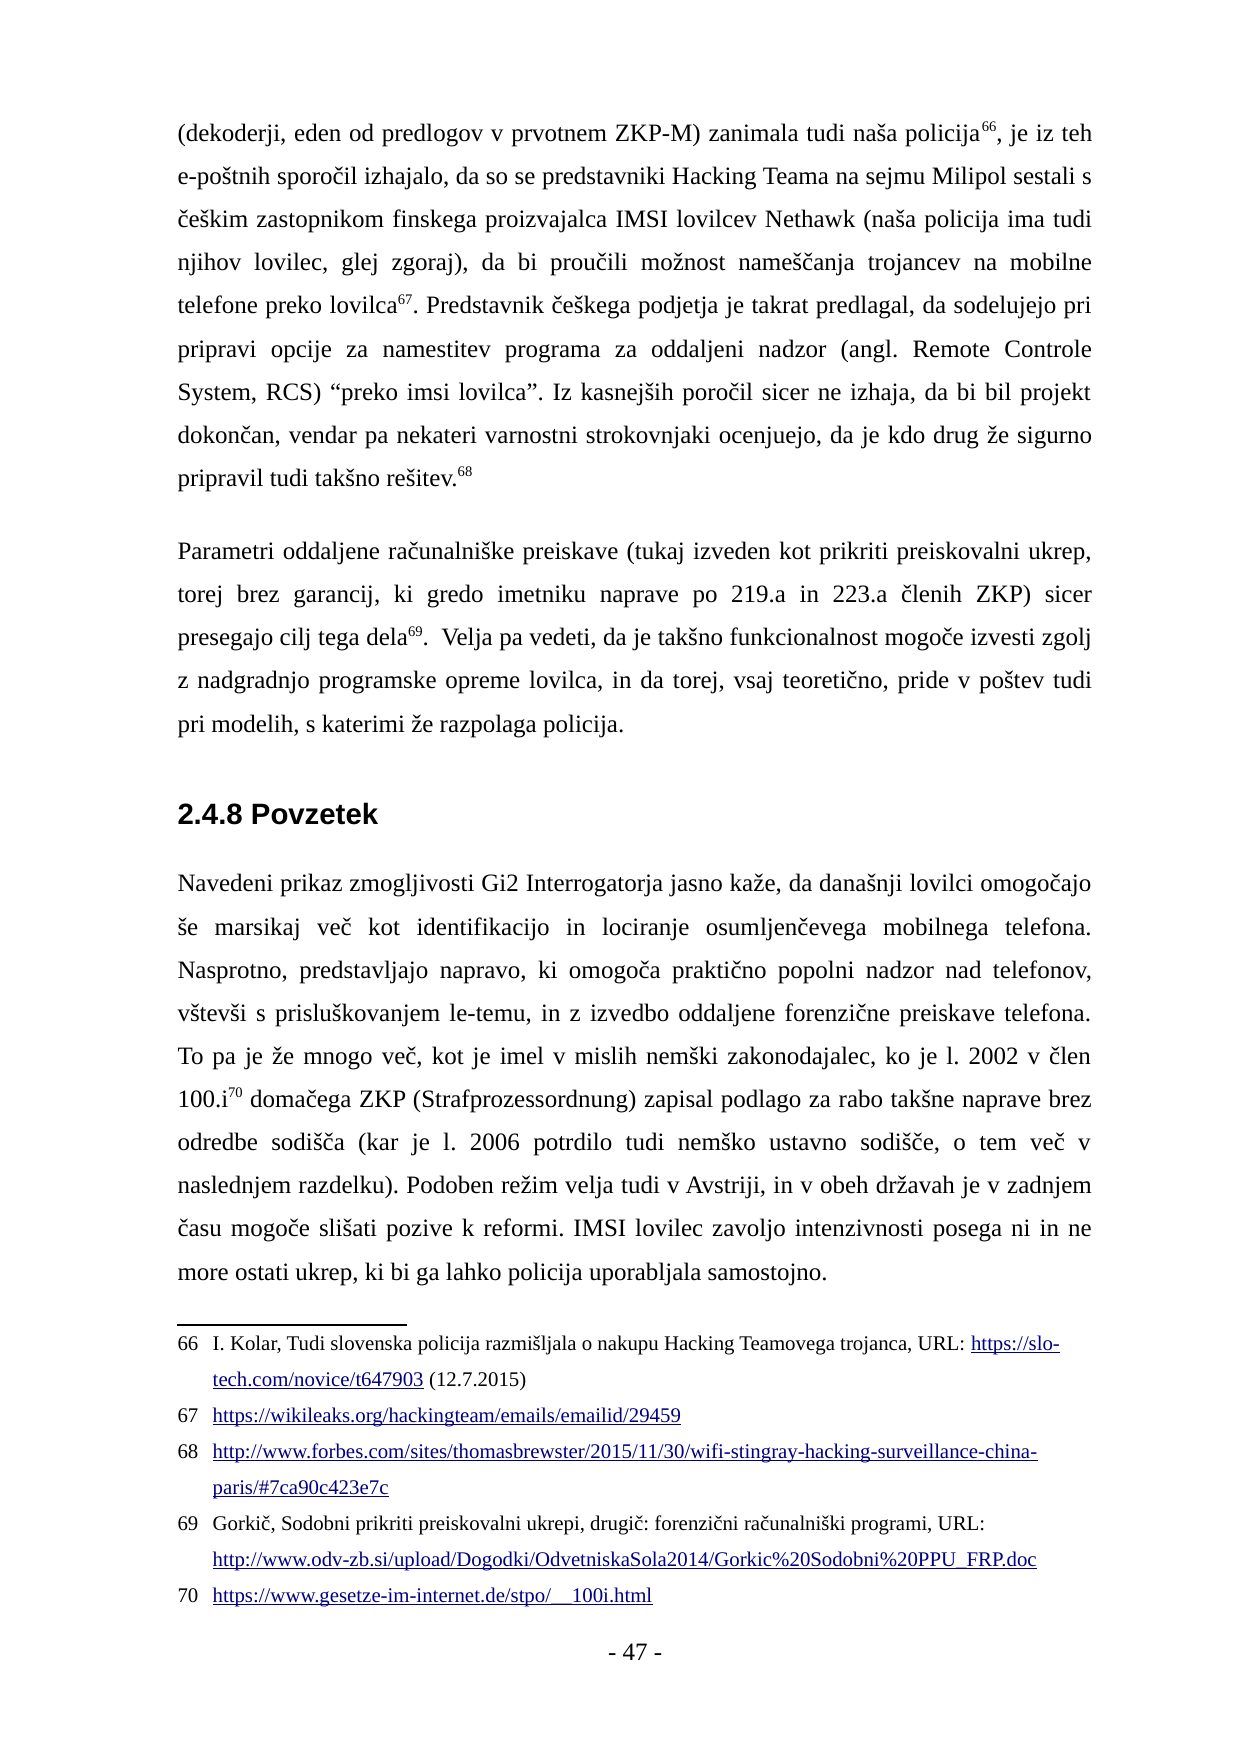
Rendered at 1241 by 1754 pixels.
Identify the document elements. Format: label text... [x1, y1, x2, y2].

text Gorkič, Sodobni prikriti preiskovalni ukrepi, drugič: forenzični računalniški programi, URL: http://www.odv-zb.si/upload/Dogodki/OdvetniskaSola2014/Gorkic%20Sodobni%20PPU_FRP.doc [177, 1511, 1093, 1571]
text Navedeni prikaz zmogljivosti Gi2 Interrogatorja jasno kaže, da današnji lovilci omogočajo še marsikaj več kot identifikacijo in lociranje osumljenčevega mobilnega telefona. Nasprotno, predstavljajo napravo, ki omogoča praktično popolni nadzor nad telefonov, vštevši s prisluškovanjem le-temu, in z izvedbo oddaljene forenzične preiskave telefona. To pa je že mnogo več, kot je imel v mislih nemški zakonodajalec, ko je l. 2002 v člen 100.i domačega ZKP (Strafprozessordnung) zapisal podlago za rabo takšne naprave brez odredbe sodišča (kar je l. 2006 potrdilo tudi nemško ustavno sodišče, o tem več v naslednjem razdelku). Podoben režim velja tudi v Avstriji, in v obeh državah je v zadnjem času mogoče slišati pozive k reformi. IMSI lovilec zavoljo intenzivnosti posega ni in ne more ostati ukrep, ki bi ga lahko policija uporabljala samostojno. [177, 868, 1093, 1285]
text https://www.gesetze-im-internet.de/stpo/__100i.html [177, 1583, 1093, 1607]
text I. Kolar, Tudi slovenska policija razmišljala o nakupu Hacking Teamovega trojanca, URL: https://slo-tech.com/novice/t647903 (12.7.2015) [177, 1331, 1093, 1391]
text (dekoderji, eden od predlogov v prvotnem ZKP-M) zanimala tudi naša policija, je iz teh e-poštnih sporočil izhajalo, da so se predstavniki Hacking Teama na sejmu Milipol sestali s češkim zastopnikom finskega proizvajalca IMSI lovilcev Nethawk (naša policija ima tudi njihov lovilec, glej zgoraj), da bi proučili možnost nameščanja trojancev na mobilne telefone preko lovilca. Predstavnik češkega podjetja je takrat predlagal, da sodelujejo pri pripravi opcije za namestitev programa za oddaljeni nadzor (angl. Remote Controle System, RCS) “preko imsi lovilca”. Iz kasnejših poročil sicer ne izhaja, da bi bil projekt dokončan, vendar pa nekateri varnostni strokovnjaki ocenjuejo, da je kdo drug že sigurno pripravil tudi takšno rešitev. [177, 118, 1093, 492]
subtitle 2.4.8 Povzetek [177, 797, 1093, 831]
text Parametri oddaljene računalniške preiskave (tukaj izveden kot prikriti preiskovalni ukrep, torej brez garancij, ki gredo imetniku naprave po 219.a in 223.a členih ZKP) sicer presegajo cilj tega dela. Velja pa vedeti, da je takšno funkcionalnost mogoče izvesti zgolj z nadgradnjo programske opreme lovilca, in da torej, vsaj teoretično, pride v poštev tudi pri modelih, s katerimi že razpolaga policija. [177, 536, 1093, 737]
text http://www.forbes.com/sites/thomasbrewster/2015/11/30/wifi-stingray-hacking-surveillance-china-paris/#7ca90c423e7c [177, 1439, 1093, 1499]
text https://wikileaks.org/hackingteam/emails/emailid/29459 [177, 1403, 1093, 1427]
